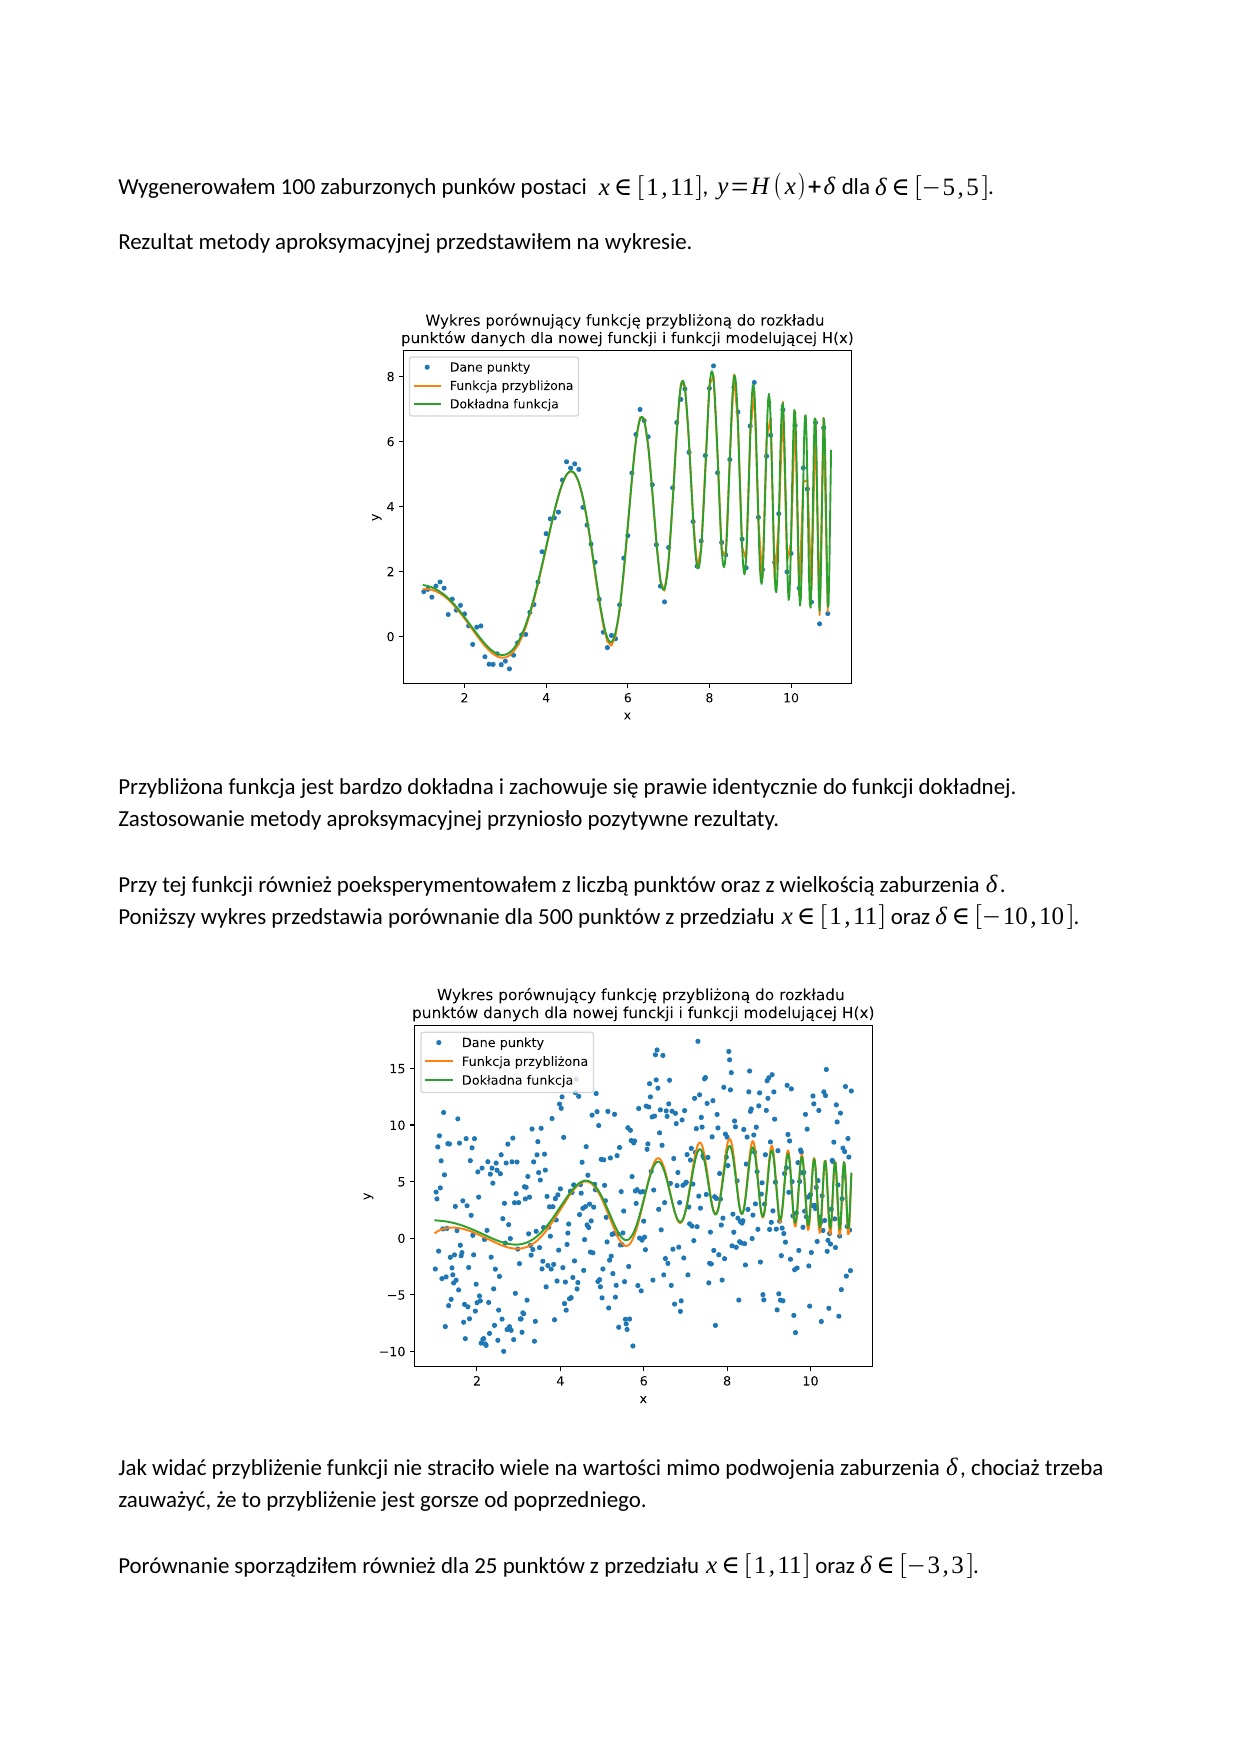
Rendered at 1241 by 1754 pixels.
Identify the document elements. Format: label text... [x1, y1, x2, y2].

text Rezultat metody aproksymacyjnej przedstawiłem na wykresie. [118, 227, 1122, 255]
text Porównanie sporządziłem również dla 25 punktów z przedziału oraz . [118, 1551, 1122, 1579]
text Przybliżona funkcja jest bardzo dokładna i zachowuje się prawie identycznie do funkcji dokładnej. Zastosowanie metody aproksymacyjnej przyniosło pozytywne rezultaty. [118, 772, 1122, 833]
text Jak widać przybliżenie funkcji nie straciło wiele na wartości mimo podwojenia zaburzenia , chociaż trzeba zauważyć, że to przybliżenie jest gorsze od poprzedniego. [118, 1453, 1122, 1513]
text Poniższy wykres przedstawia porównanie dla 500 punktów z przedziału oraz . [118, 902, 1122, 931]
text Wygenerowałem 100 zaburzonych punków postaci , dla . [118, 172, 1122, 202]
text Przy tej funkcji również poeksperymentowałem z liczbą punktów oraz z wielkością zaburzenia . [118, 870, 1122, 898]
